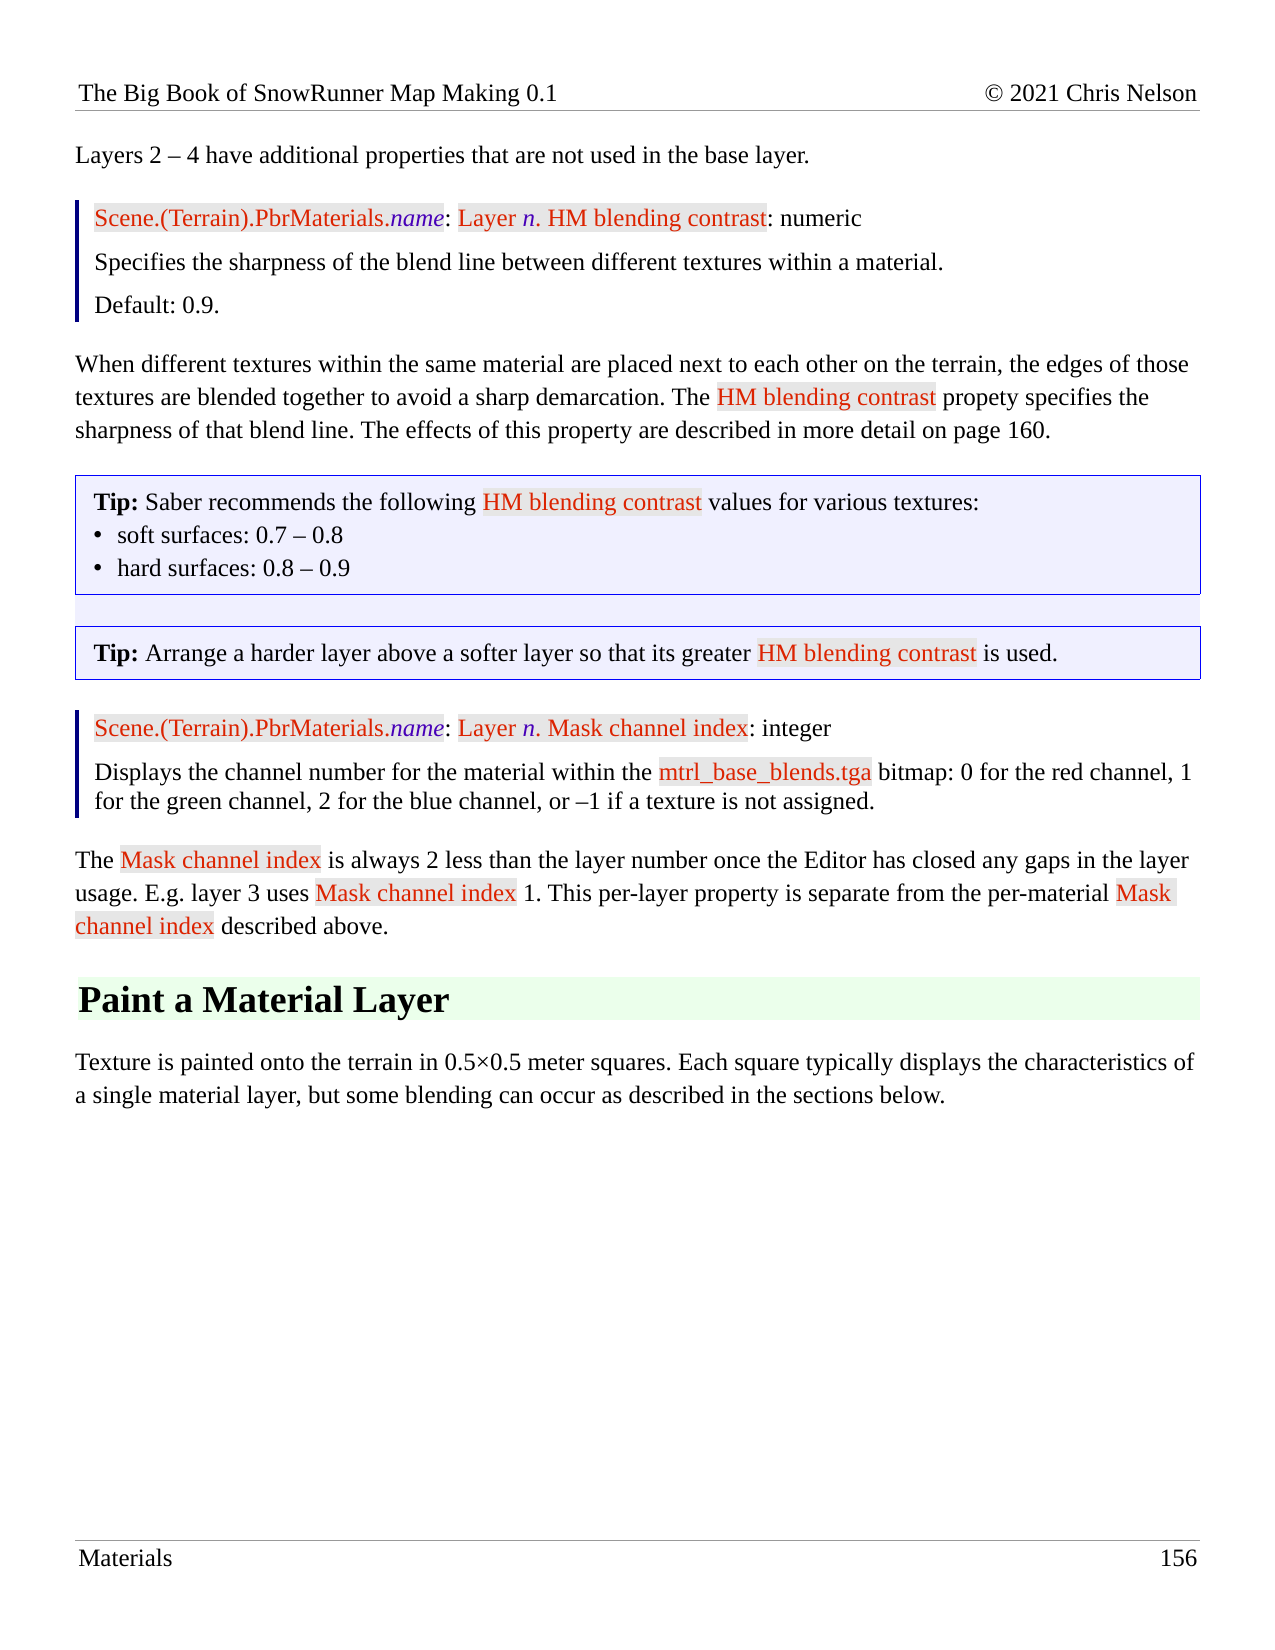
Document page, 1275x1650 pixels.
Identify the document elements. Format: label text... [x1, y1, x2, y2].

subtitle Paint a Material Layer [78, 977, 1200, 1020]
list hard surfaces: 0.8 – 0.9 [76, 541, 1200, 594]
text Specifies the sharpness of the blend line between different textures within a material. [79, 244, 1200, 275]
text Displays the channel number for the material within the mtrl_base_blends.tga bitmap: 0 for the red channel, 1 for the green channel, 2 for the blue channel, or –1 if a texture is not assigned. [79, 754, 1200, 818]
list Arrange a harder layer above a softer layer so that its greater HM blending contrast is used. [76, 627, 1200, 679]
text Scene.(Terrain).PbrMaterials.name: Layer n. HM blending contrast: numeric [79, 200, 1200, 232]
text The Mask channel index is always 2 less than the layer number once the Editor has closed any gaps in the layer usage. E.g. layer 3 uses Mask channel index 1. This per-layer property is separate from the per-material Mask channel index described above. [75, 845, 1200, 939]
text Scene.(Terrain).PbrMaterials.name: Layer n. Mask channel index: integer [79, 710, 1200, 742]
text When different textures within the same material are placed next to each other on the terrain, the edges of those textures are blended together to avoid a sharp demarcation. The HM blending contrast propety specifies the sharpness of that blend line. The effects of this property are described in more detail on page 160. [75, 349, 1200, 444]
text Texture is painted onto the terrain in 0.5×0.5 meter squares. Each square typically displays the characteristics of a single material layer, but some blending can occur as described in the sections below. [75, 1047, 1200, 1109]
text Layers 2 – 4 have additional properties that are not used in the base layer. [75, 140, 1200, 169]
text Default: 0.9. [79, 287, 1200, 322]
list Saber recommends the following HM blending contrast values for various textures: [76, 476, 1200, 508]
list soft surfaces: 0.7 – 0.8 [76, 508, 1200, 541]
